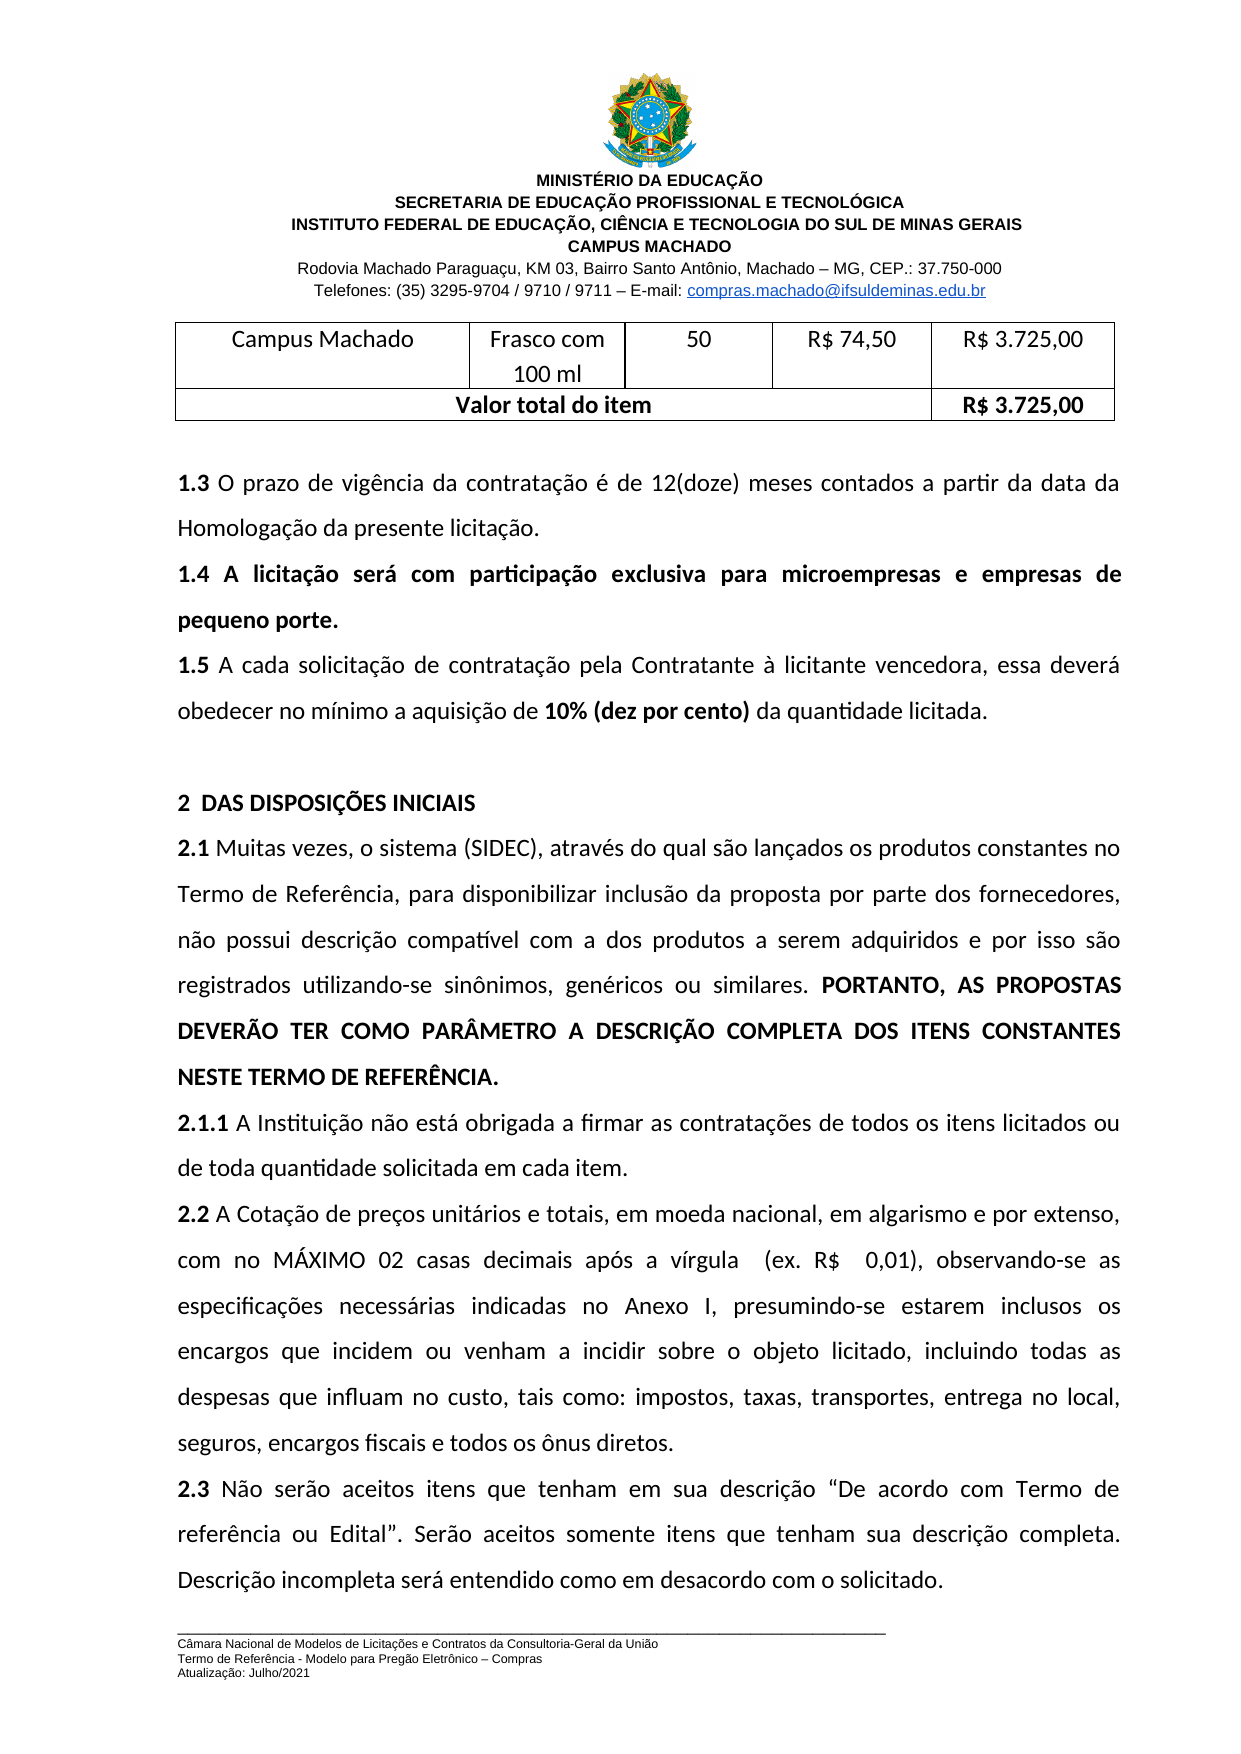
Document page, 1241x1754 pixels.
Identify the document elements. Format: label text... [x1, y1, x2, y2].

text 2.1 Muitas vezes, o sistema (SIDEC), através do qual são lançados os produtos constantes no Termo de Referência, para disponibilizar inclusão da proposta por parte dos fornecedores, não possui descrição compatível com a dos produtos a serem adquiridos e por isso são registrados utilizando-se sinônimos, genéricos ou similares. PORTANTO, AS PROPOSTAS DEVERÃO TER COMO PARÂMETRO A DESCRIÇÃO COMPLETA DOS ITENS CONSTANTES NESTE TERMO DE REFERÊNCIA. [177, 832, 1122, 1092]
table_cell R$ 74,50 [773, 323, 931, 388]
table_cell 50 [626, 323, 772, 388]
picture [643, 163, 658, 168]
list 1.4 A licitação será com participação exclusiva para microempresas e empresas de pequeno porte. [177, 558, 1122, 634]
table_cell Campus Machado [176, 323, 469, 388]
table_cell Valor total do item [176, 389, 931, 420]
text 2.2 A Cotação de preços unitários e totais, em moeda nacional, em algarismo e por extenso, com no MÁXIMO 02 casas decimais após a vírgula (ex. R$ 0,01), observando-se as especificações necessárias indicadas no Anexo I, presumindo-se estarem inclusos os encargos que incidem ou venham a incidir sobre o objeto licitado, incluindo todas as despesas que influam no custo, tais como: impostos, taxas, transportes, entrega no local, seguros, encargos fiscais e todos os ônus diretos. [177, 1198, 1122, 1457]
text 2.3 Não serão aceitos itens que tenham em sua descrição “De acordo com Termo de referência ou Edital”. Serão aceitos somente itens que tenham sua descrição completa. Descrição incompleta será entendido como em desacordo com o solicitado. [177, 1473, 1122, 1595]
text 2.1.1 A Instituição não está obrigada a firmar as contratações de todos os itens licitados ou de toda quantidade solicitada em cada item. [177, 1107, 1122, 1183]
table_cell Frasco com 100 ml [470, 323, 624, 388]
table_cell R$ 3.725,00 [932, 389, 1114, 420]
text 2 DAS DISPOSIÇÕES INICIAIS [177, 787, 1122, 817]
text 1.3 O prazo de vigência da contratação é de 12(doze) meses contados a partir da data da Homologação da presente licitação. [177, 467, 1122, 543]
picture [669, 149, 680, 155]
table_cell R$ 3.725,00 [932, 323, 1114, 388]
picture [603, 73, 697, 168]
list 1.5 A cada solicitação de contratação pela Contratante à licitante vencedora, essa deverá obedecer no mínimo a aquisição de 10% (dez por cento) da quantidade licitada. [177, 649, 1122, 726]
